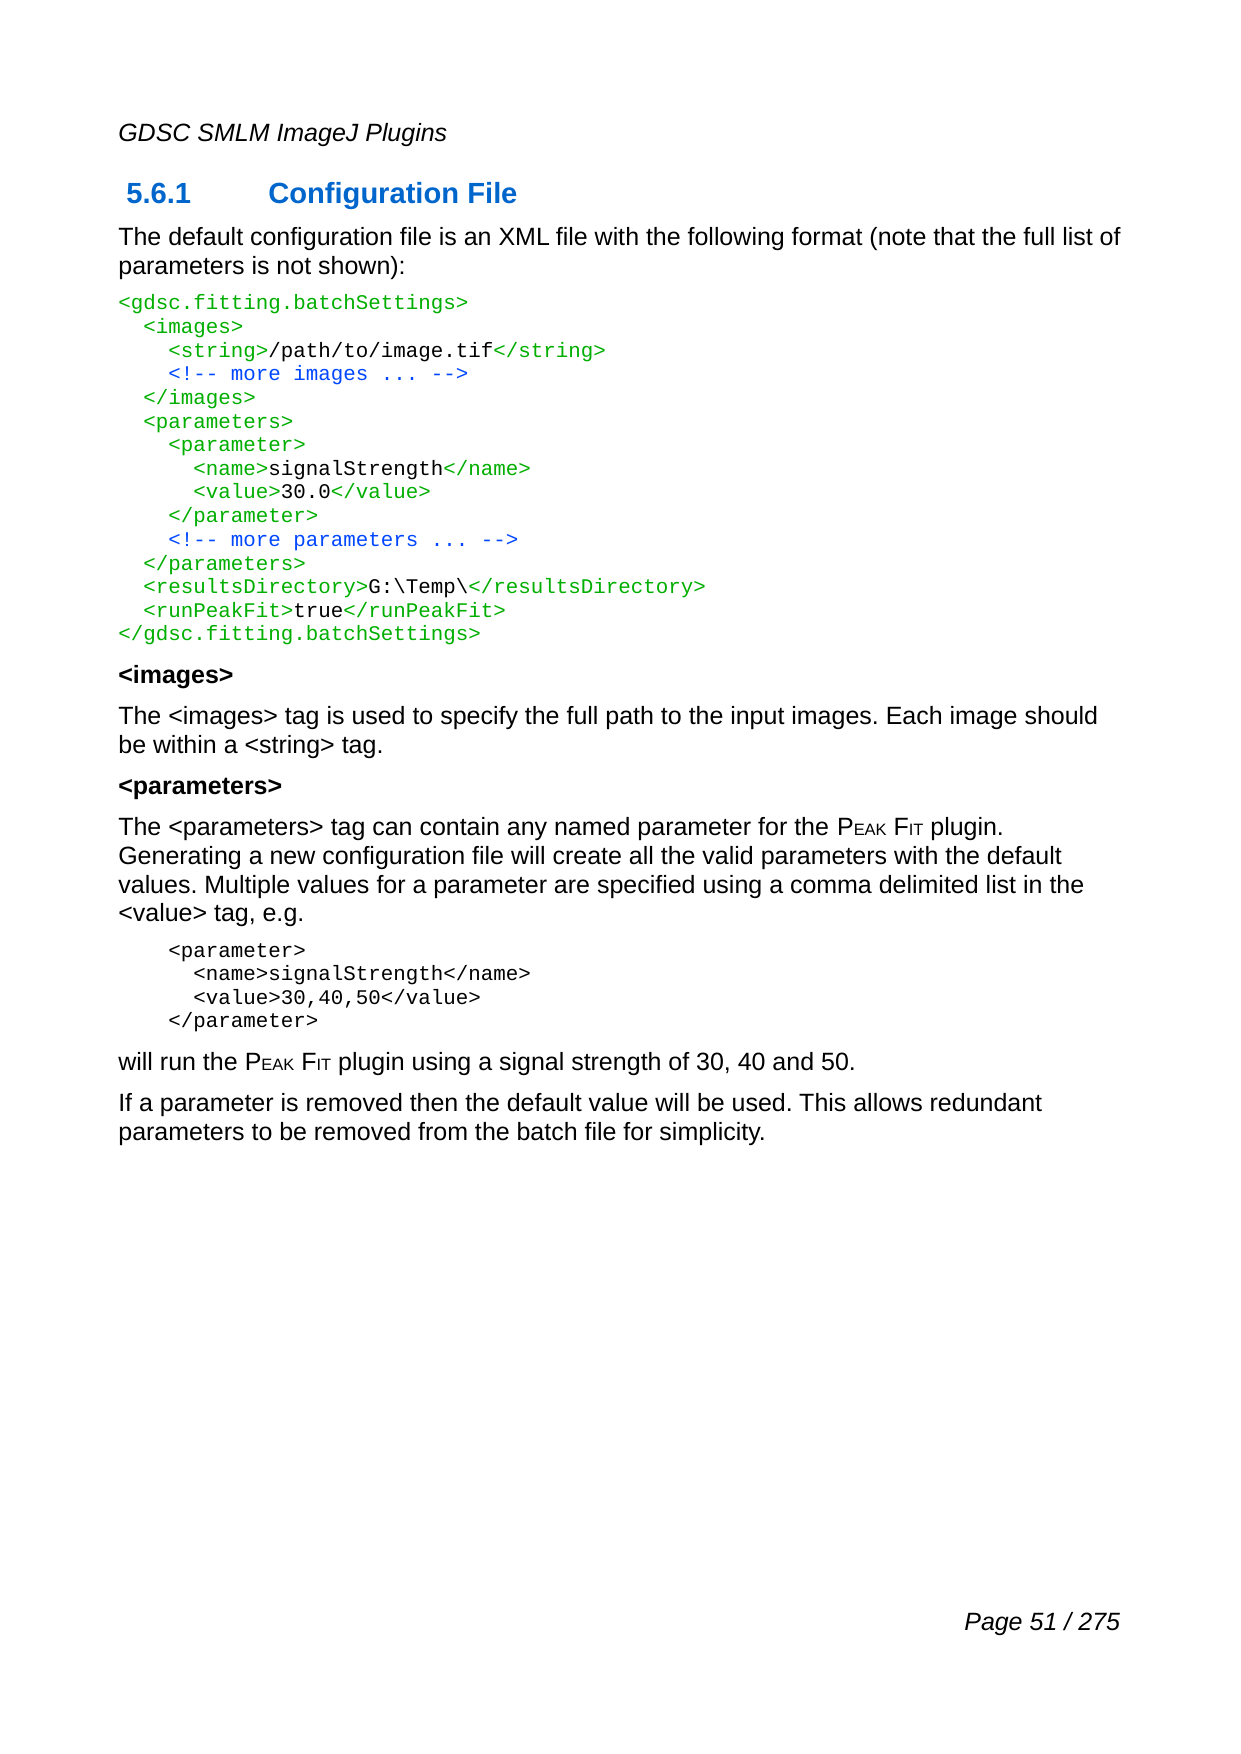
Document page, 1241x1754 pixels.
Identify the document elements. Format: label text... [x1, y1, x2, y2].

text The <images> tag is used to specify the full path to the input images. Each image should be within a <string> tag. [118, 701, 1122, 758]
text If a parameter is removed then the default value will be used. This allows redundant parameters to be removed from the batch file for simplicity. [118, 1088, 1122, 1145]
text The <parameters> tag can contain any named parameter for the Peak Fit plugin. Generating a new configuration file will create all the valid parameters with the default values. Multiple values for a parameter are specified using a comma delimited list in the <value> tag, e.g. [118, 812, 1122, 927]
text <images> [118, 659, 1122, 688]
text The default configuration file is an XML file with the following format (note that the full list of parameters is not shown): [118, 222, 1122, 280]
text <gdsc.fitting.batchSettings> <images> <string>/path/to/image.tif</string> <!-- more images ... --> </images> <parameters> <parameter> <name>signalStrength</name> <value>30.0</value> </parameter> <!-- more parameters ... --> </parameters> <resultsDirectory>G:\Temp\</resultsDirectory> <runPeakFit>true</runPeakFit> </gdsc.fitting.batchSettings> [118, 292, 1122, 647]
text <parameters> [118, 771, 1122, 799]
subtitle Configuration File [118, 176, 1122, 210]
text <parameter> <name>signalStrength</name> <value>30,40,50</value> </parameter> [118, 939, 1122, 1034]
text will run the Peak Fit plugin using a signal strength of 30, 40 and 50. [118, 1047, 1122, 1075]
